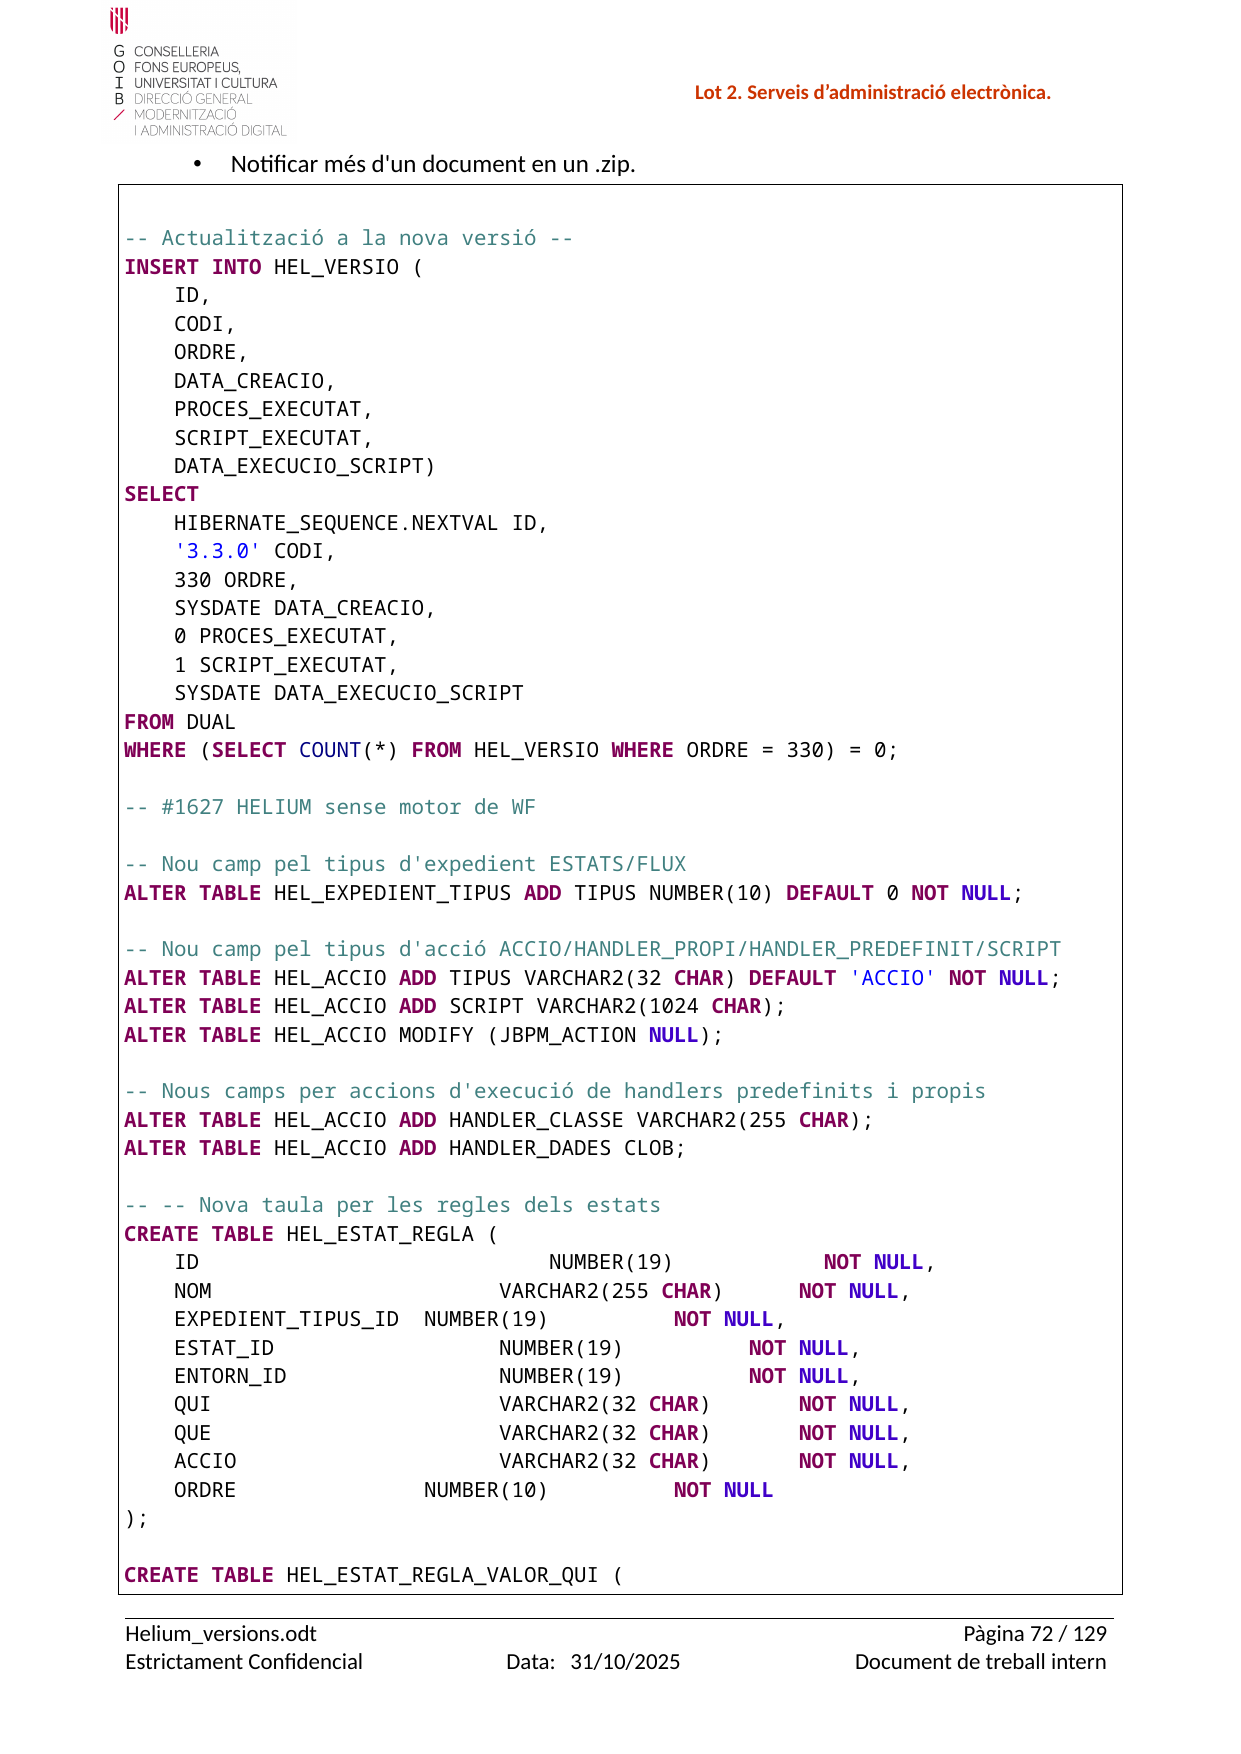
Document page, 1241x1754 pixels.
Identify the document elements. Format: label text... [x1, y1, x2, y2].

picture [100, 0, 297, 144]
table_header ﻿ -- Actualització a la nova versió -- INSERT INTO HEL_VERSIO ( ID, CODI, ORDRE, DATA_CREACIO, PROCES_EXECUTAT, SCRIPT_EXECUTAT, DATA_EXECUCIO_SCRIPT) SELECT HIBERNATE_SEQUENCE.NEXTVAL ID, '3.3.0' CODI, 330 ORDRE, SYSDATE DATA_CREACIO, 0 PROCES_EXECUTAT, 1 SCRIPT_EXECUTAT, SYSDATE DATA_EXECUCIO_SCRIPT FROM DUAL WHERE (SELECT COUNT(*) FROM HEL_VERSIO WHERE ORDRE = 330) = 0; -- #1627 HELIUM sense motor de WF -- Nou camp pel tipus d'expedient ESTATS/FLUX ALTER TABLE HEL_EXPEDIENT_TIPUS ADD TIPUS NUMBER(10) DEFAULT 0 NOT NULL; -- Nou camp pel tipus d'acció ACCIO/HANDLER_PROPI/HANDLER_PREDEFINIT/SCRIPT ALTER TABLE HEL_ACCIO ADD TIPUS VARCHAR2(32 CHAR) DEFAULT 'ACCIO' NOT NULL; ALTER TABLE HEL_ACCIO ADD SCRIPT VARCHAR2(1024 CHAR); ALTER TABLE HEL_ACCIO MODIFY (JBPM_ACTION NULL); -- Nous camps per accions d'execució de handlers predefinits i propis ALTER TABLE HEL_ACCIO ADD HANDLER_CLASSE VARCHAR2(255 CHAR); ALTER TABLE HEL_ACCIO ADD HANDLER_DADES CLOB; -- -- Nova taula per les regles dels estats CREATE TABLE HEL_ESTAT_REGLA ( ID NUMBER(19) NOT NULL, NOM VARCHAR2(255 CHAR) NOT NULL, EXPEDIENT_TIPUS_ID NUMBER(19) NOT NULL, ESTAT_ID NUMBER(19) NOT NULL, ENTORN_ID NUMBER(19) NOT NULL, QUI VARCHAR2(32 CHAR) NOT NULL, QUE VARCHAR2(32 CHAR) NOT NULL, ACCIO VARCHAR2(32 CHAR) NOT NULL, ORDRE NUMBER(10) NOT NULL ); CREATE TABLE HEL_ESTAT_REGLA_VALOR_QUI ( [119, 185, 1122, 1594]
list Notificar més d'un document en un .zip. [193, 148, 1122, 178]
